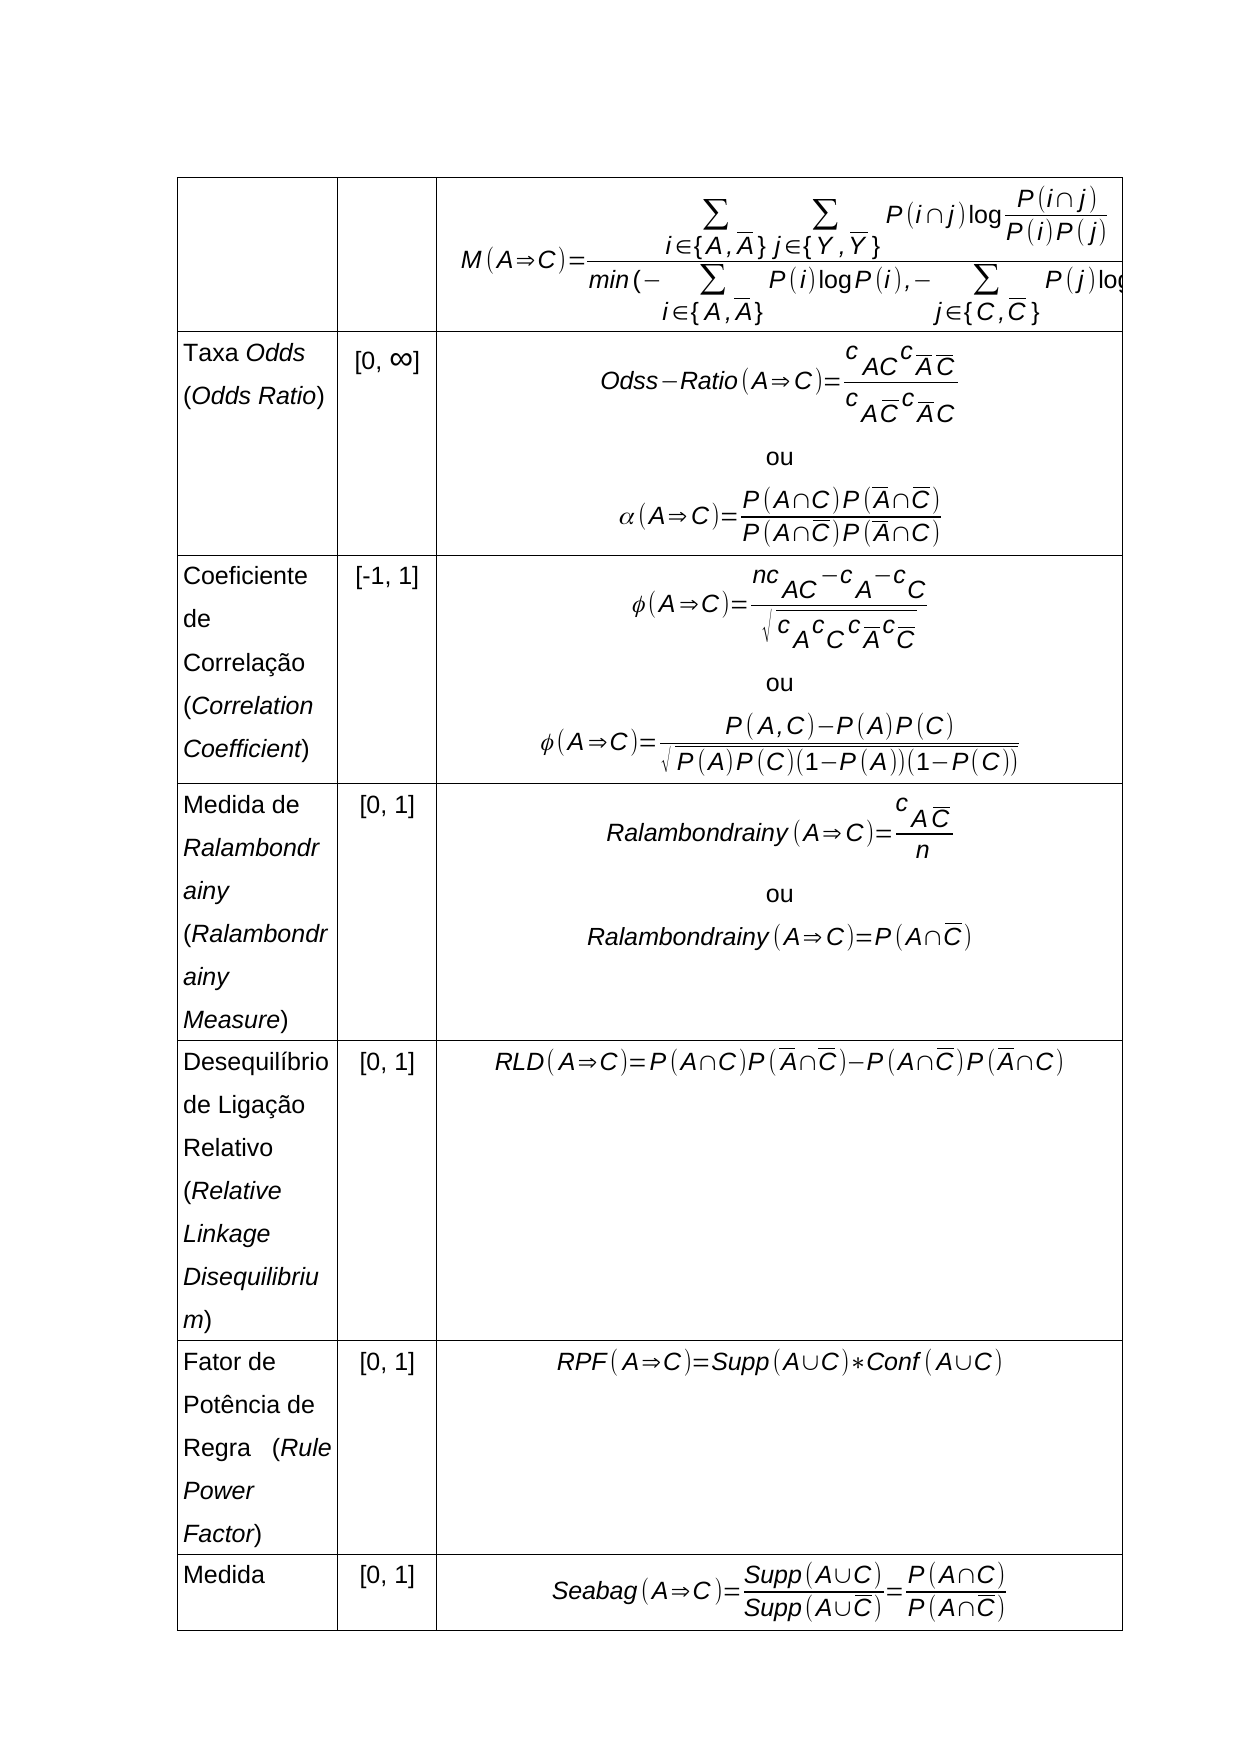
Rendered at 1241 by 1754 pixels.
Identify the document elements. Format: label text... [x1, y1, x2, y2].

table_cell [0, 1] [338, 1555, 436, 1629]
table_cell ou [437, 178, 1122, 331]
table_cell [0, ∞] [338, 332, 436, 554]
table_cell Coeficiente de Correlação (Correlation Coefficient) [178, 556, 337, 783]
table_cell ou [437, 784, 1122, 1040]
table_cell Desequilíbrio de Ligação Relativo (Relative Linkage Disequilibrium) [178, 1041, 337, 1340]
table_cell Medida [178, 1555, 337, 1629]
table_cell [338, 178, 436, 331]
table_cell [437, 1555, 1122, 1629]
table_cell [178, 178, 337, 331]
table_cell ou [437, 556, 1122, 783]
table_cell [0, 1] [338, 1341, 436, 1553]
table_cell [437, 1041, 1122, 1340]
table_cell [437, 1341, 1122, 1553]
table_cell Medida de Ralambondrainy (Ralambondrainy Measure) [178, 784, 337, 1040]
table_cell Fator de Potência de Regra (Rule Power Factor) [178, 1341, 337, 1553]
table_cell [0, 1] [338, 784, 436, 1040]
table_cell ou [437, 332, 1122, 554]
table_cell Taxa Odds (Odds Ratio) [178, 332, 337, 554]
table_cell [0, 1] [338, 1041, 436, 1340]
table_cell [-1, 1] [338, 556, 436, 783]
